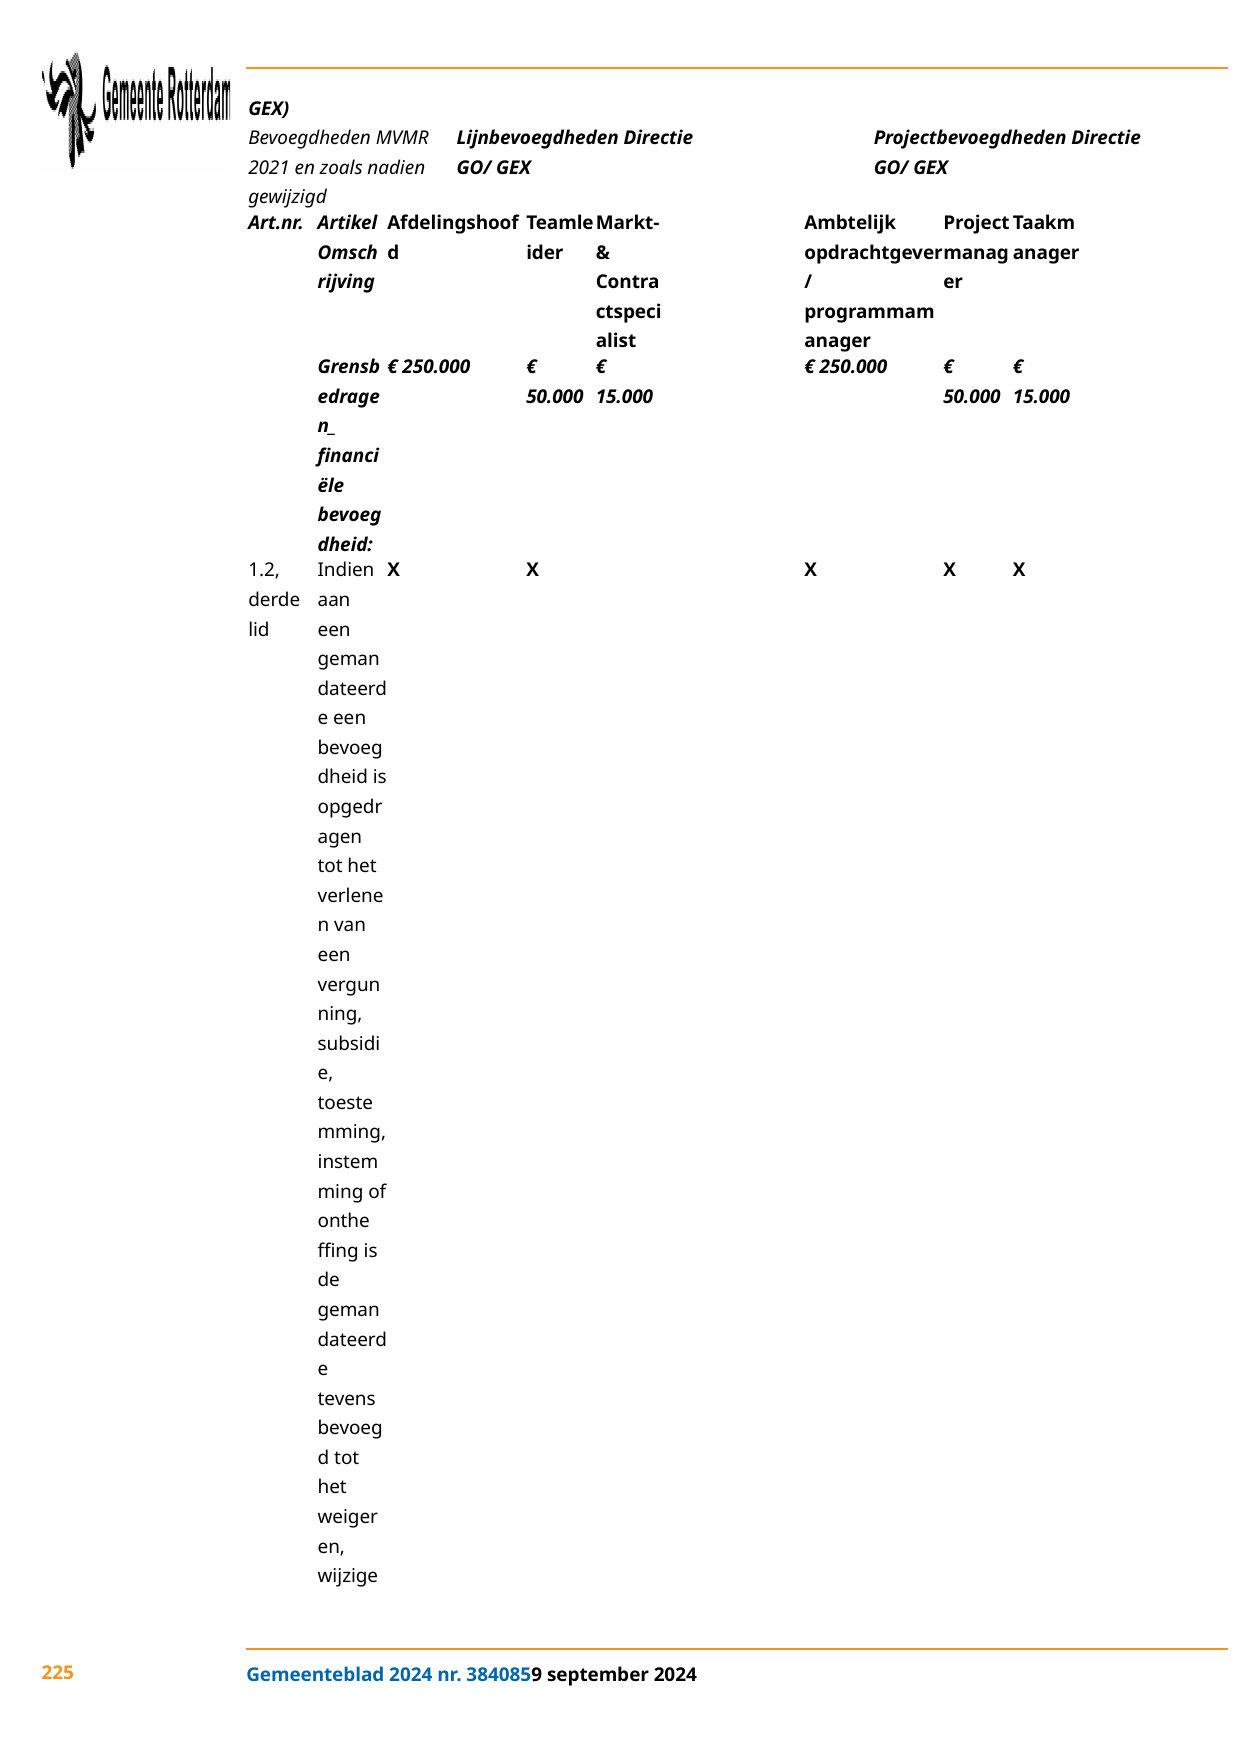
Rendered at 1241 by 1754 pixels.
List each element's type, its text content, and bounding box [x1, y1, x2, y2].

table_cell € 50.000 [943, 354, 1013, 557]
table_cell X [804, 557, 943, 1588]
table_cell Indien aan een gemandateerde een bevoegdheid is opgedragen tot het verlenen van een vergunning, subsidie, toestemming, instemming of ontheffing is de gemandateerde tevens bevoegd tot het weigeren, wijzige [318, 557, 387, 1588]
table_header Lijnbevoegdheden Directie GO/ GEX [456, 125, 734, 209]
table_cell Artikel Omschrijving [318, 209, 387, 353]
table_cell Teamleider [526, 209, 596, 353]
table_cell Art.nr. [248, 209, 317, 557]
table_cell € 15.000 [1013, 354, 1082, 557]
table_cell [665, 209, 804, 353]
table_header Bevoegdheden MVMR 2021 en zoals nadien gewijzigd [248, 125, 456, 209]
table_cell Taakmanager [1013, 209, 1082, 353]
table_cell Afdelingshoofd [387, 209, 526, 353]
table_cell [665, 557, 804, 1588]
table_cell 1.2, derde lid [248, 557, 317, 1588]
table_header [735, 125, 873, 209]
table_cell € 250.000 [387, 354, 526, 557]
table_cell X [1013, 557, 1082, 1588]
table_cell [596, 557, 665, 1588]
table_cell [1082, 557, 1152, 1588]
table_cell € 50.000 [526, 354, 596, 557]
table_header Projectbevoegdheden Directie GO/ GEX [874, 125, 1152, 209]
table_cell Projectmanager [943, 209, 1013, 353]
table_cell X [526, 557, 596, 1588]
table_cell [665, 354, 804, 557]
table_cell X [943, 557, 1013, 1588]
table_cell Grensbedragen_ financiële bevoegdheid: [318, 354, 387, 557]
table_cell € 15.000 [596, 354, 665, 557]
table_cell X [387, 557, 526, 1588]
table_cell € 250.000 [804, 354, 943, 557]
table_cell [1082, 209, 1152, 353]
table_cell Ambtelijk opdrachtgever/ programmamanager [804, 209, 943, 353]
picture [41, 47, 231, 172]
table_cell Markt- & Contractspecialist [596, 209, 665, 353]
text GEX) [248, 95, 1152, 121]
table_cell [1082, 354, 1152, 557]
